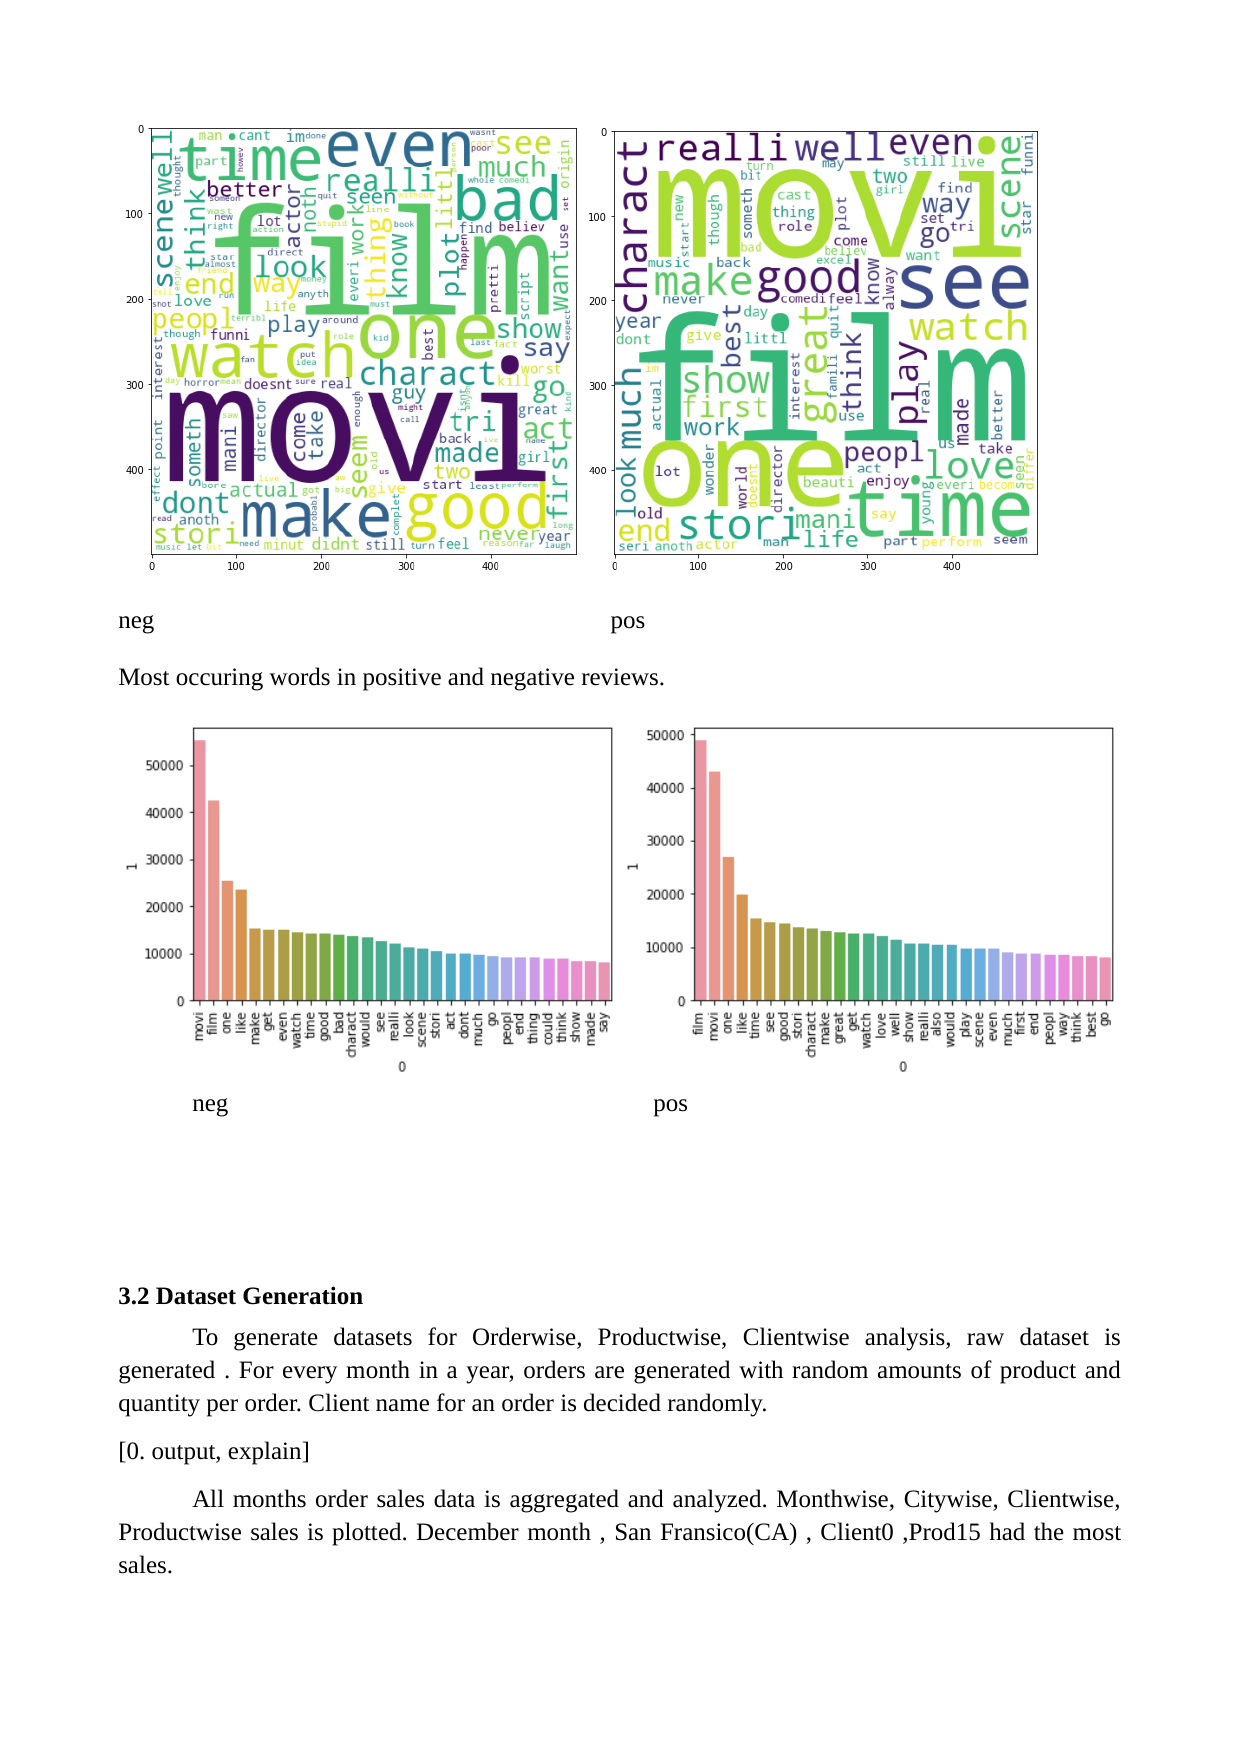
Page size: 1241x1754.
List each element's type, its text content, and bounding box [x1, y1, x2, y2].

text neg pos [118, 1088, 1122, 1117]
text To generate datasets for Orderwise, Productwise, Clientwise analysis, raw dataset is generated . For every month in a year, orders are generated with random amounts of product and quantity per order. Client name for an order is decided randomly. [118, 1322, 1122, 1417]
text Most occuring words in positive and negative reviews. [118, 662, 1122, 691]
picture [118, 118, 1043, 577]
text [0. output, explain] [118, 1436, 1122, 1465]
text All months order sales data is aggregated and analyzed. Monthwise, Citywise, Clientwise, Productwise sales is plotted. December month , San Fransico(CA) , Client0 ,Prod15 had the most sales. [118, 1484, 1122, 1578]
text neg pos [118, 605, 1122, 634]
picture [118, 720, 1121, 1083]
subtitle 3.2 Dataset Generation [118, 1281, 1122, 1310]
